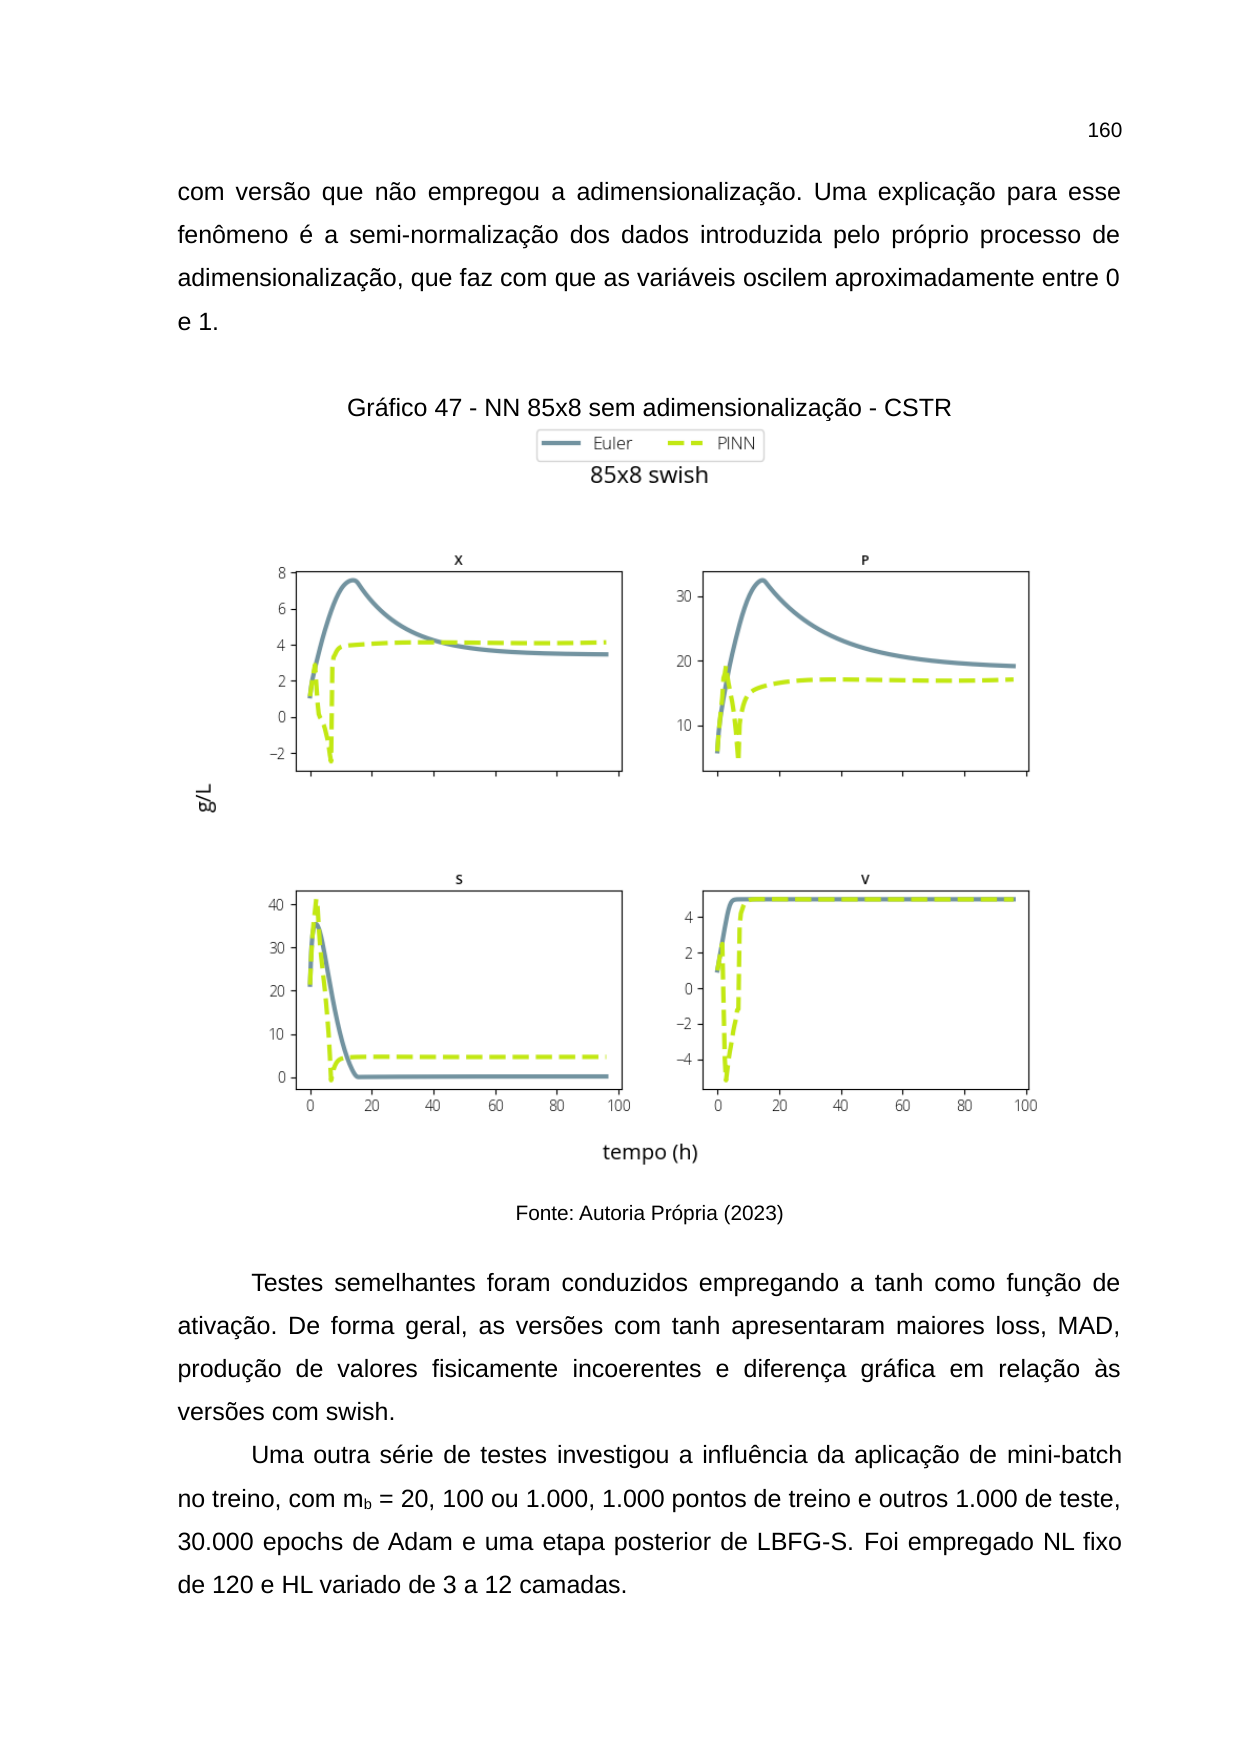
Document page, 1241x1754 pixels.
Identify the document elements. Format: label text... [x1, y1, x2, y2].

text Gráfico 47 - NN 85x8 sem adimensionalização - CSTR [177, 393, 1122, 421]
text Testes semelhantes foram conduzidos empregando a tanh como função de ativação. De forma geral, as versões com tanh apresentaram maiores loss, MAD, produção de valores fisicamente incoerentes e diferença gráfica em relação às versões com swish. [177, 1268, 1122, 1426]
text com versão que não empregou a adimensionalização. Uma explicação para esse fenômeno é a semi-normalização dos dados introduzida pelo próprio processo de adimensionalização, que faz com que as variáveis oscilem aproximadamente entre 0 e 1. [177, 177, 1122, 335]
picture [177, 421, 1123, 1172]
text Uma outra série de testes investigou a influência da aplicação de mini-batch no treino, com mb = 20, 100 ou 1.000, 1.000 pontos de treino e outros 1.000 de teste, 30.000 epochs de Adam e uma etapa posterior de LBFG-S. Foi empregado NL fixo de 120 e HL variado de 3 a 12 camadas. [177, 1440, 1122, 1598]
text Fonte: Autoria Própria (2023) [177, 1201, 1122, 1225]
